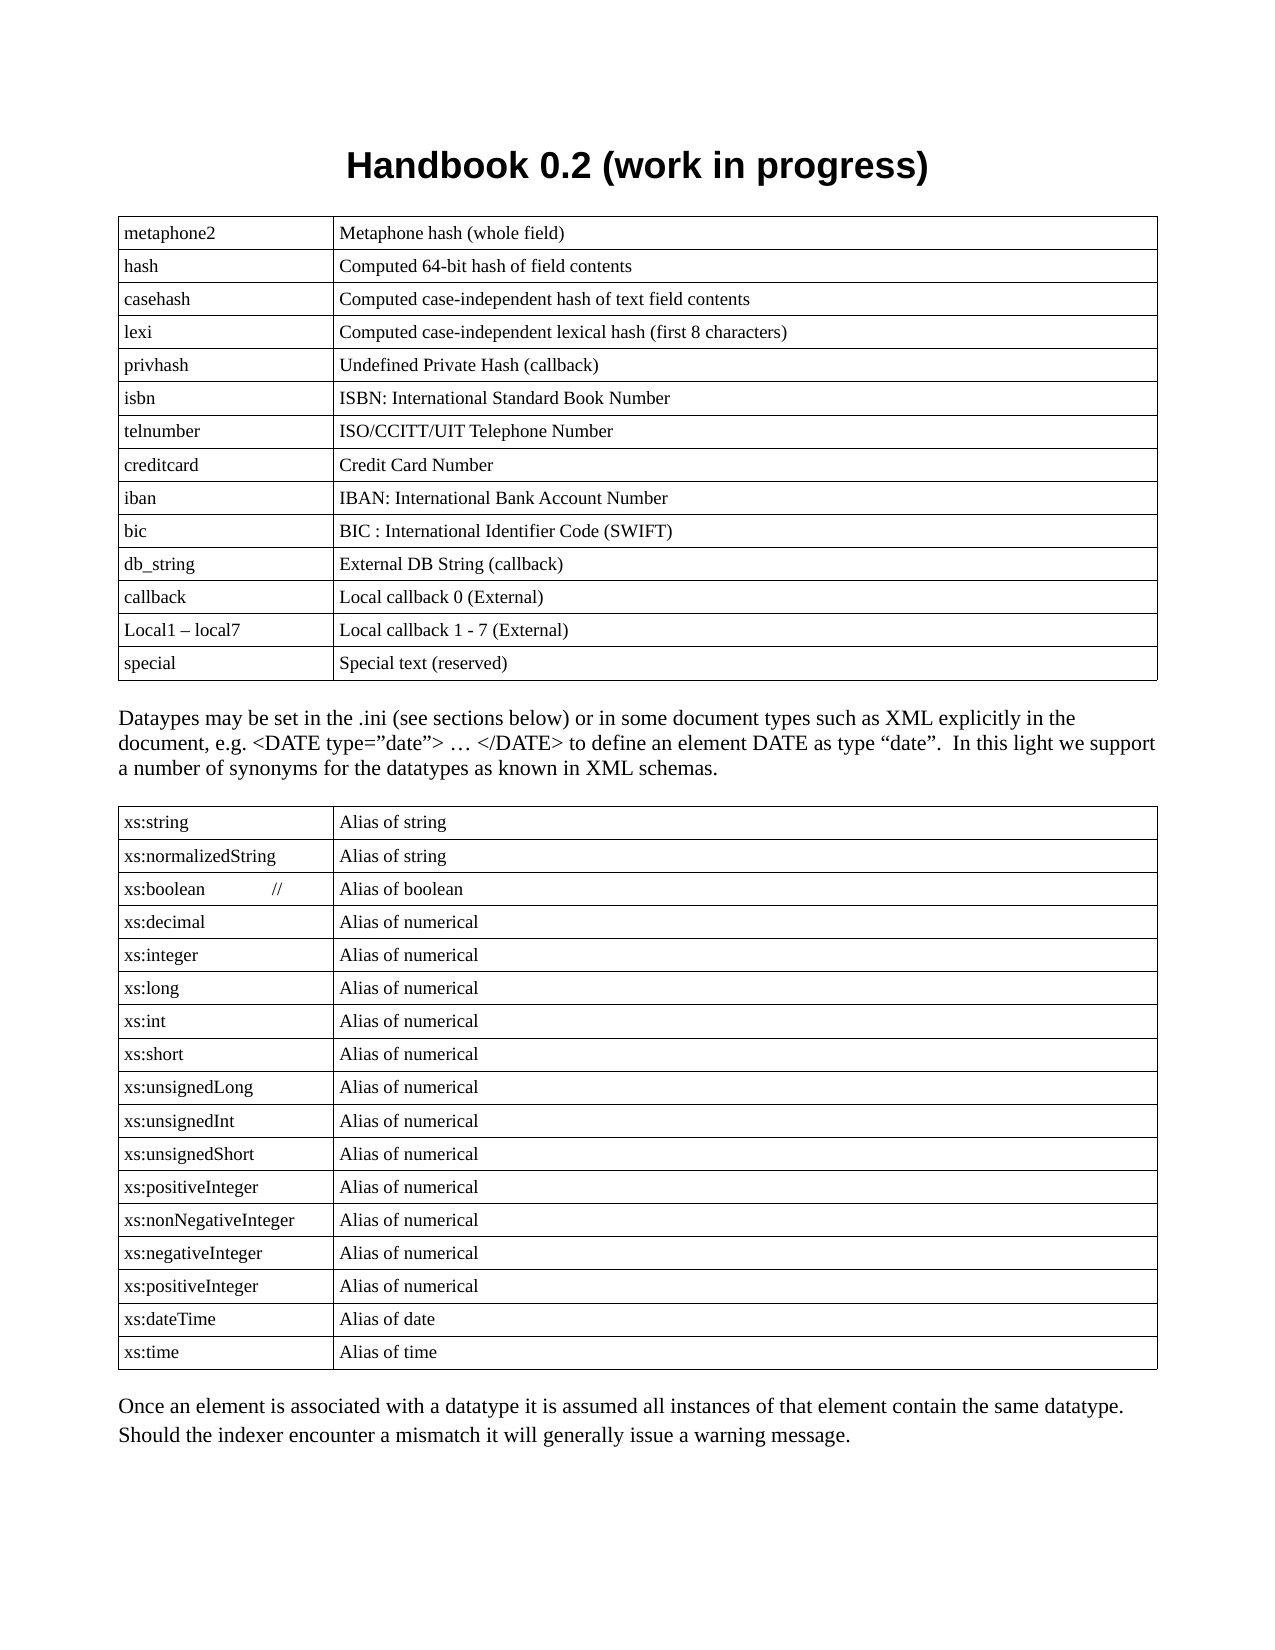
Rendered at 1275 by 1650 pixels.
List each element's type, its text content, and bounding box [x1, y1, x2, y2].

table_cell Alias of string [334, 840, 1157, 872]
table_cell xs:negativeInteger [119, 1237, 333, 1269]
table_cell Alias of numerical [334, 1005, 1157, 1037]
table_cell Metaphone hash (whole field) [334, 217, 1157, 249]
table_cell xs:nonNegativeInteger [119, 1204, 333, 1236]
table_cell Special text (reserved) [334, 647, 1157, 679]
table_cell BIC : International Identifier Code (SWIFT) [334, 515, 1157, 547]
table_cell Alias of numerical [334, 1072, 1157, 1104]
table_cell Alias of numerical [334, 972, 1157, 1004]
table_cell Undefined Private Hash (callback) [334, 349, 1157, 381]
table_cell iban [119, 482, 333, 514]
table_cell isbn [119, 382, 333, 414]
table_cell Alias of numerical [334, 939, 1157, 971]
table_cell xs:short [119, 1039, 333, 1071]
table_cell xs:dateTime [119, 1304, 333, 1336]
table_cell xs:integer [119, 939, 333, 971]
table_cell xs:int [119, 1005, 333, 1037]
table_cell Computed case-independent lexical hash (first 8 characters) [334, 316, 1157, 348]
table_cell Alias of numerical [334, 1105, 1157, 1137]
text Once an element is associated with a datatype it is assumed all instances of that element contain the same datatype. Should the indexer encounter a mismatch it will generally issue a warning message. [118, 1393, 1157, 1447]
table_cell xs:normalizedString [119, 840, 333, 872]
table_cell Alias of numerical [334, 1204, 1157, 1236]
table_cell Local1 – local7 [119, 614, 333, 646]
table_cell Local callback 0 (External) [334, 581, 1157, 613]
table_cell xs:unsignedInt [119, 1105, 333, 1137]
table_cell callback [119, 581, 333, 613]
table_cell hash [119, 250, 333, 282]
table_header xs:string [119, 807, 333, 839]
text Dataypes may be set in the .ini (see sections below) or in some document types such as XML explicitly in the document, e.g. <DATE type=”date”> … </DATE> to define an element DATE as type “date”. In this light we support a number of synonyms for the datatypes as known in XML schemas. [118, 705, 1157, 780]
table_cell xs:unsignedShort [119, 1138, 333, 1170]
table_cell Alias of numerical [334, 1171, 1157, 1203]
table_cell xs:long [119, 972, 333, 1004]
table_cell db_string [119, 548, 333, 580]
table_cell creditcard [119, 449, 333, 481]
table_cell casehash [119, 283, 333, 315]
table_cell Credit Card Number [334, 449, 1157, 481]
table_cell xs:time [119, 1337, 333, 1369]
table_cell Alias of boolean [334, 873, 1157, 905]
table_cell Local callback 1 - 7 (External) [334, 614, 1157, 646]
table_cell Computed 64-bit hash of field contents [334, 250, 1157, 282]
table_cell privhash [119, 349, 333, 381]
table_cell IBAN: International Bank Account Number [334, 482, 1157, 514]
table_cell ISBN: International Standard Book Number [334, 382, 1157, 414]
table_cell xs:decimal [119, 906, 333, 938]
table_cell bic [119, 515, 333, 547]
table_cell ISO/CCITT/UIT Telephone Number [334, 416, 1157, 448]
table_cell Alias of numerical [334, 1237, 1157, 1269]
table_cell xs:unsignedLong [119, 1072, 333, 1104]
table_cell xs:boolean // [119, 873, 333, 905]
table_cell xs:positiveInteger [119, 1171, 333, 1203]
table_cell Computed case-independent hash of text field contents [334, 283, 1157, 315]
table_cell special [119, 647, 333, 679]
table_cell Alias of time [334, 1337, 1157, 1369]
table_cell lexi [119, 316, 333, 348]
table_cell telnumber [119, 416, 333, 448]
table_cell Alias of numerical [334, 1039, 1157, 1071]
table_cell External DB String (callback) [334, 548, 1157, 580]
table_cell Alias of numerical [334, 1138, 1157, 1170]
table_cell Alias of numerical [334, 1270, 1157, 1302]
table_header Alias of string [334, 807, 1157, 839]
table_cell Alias of numerical [334, 906, 1157, 938]
table_cell xs:positiveInteger [119, 1270, 333, 1302]
table_cell Alias of date [334, 1304, 1157, 1336]
table_cell metaphone2 [119, 217, 333, 249]
